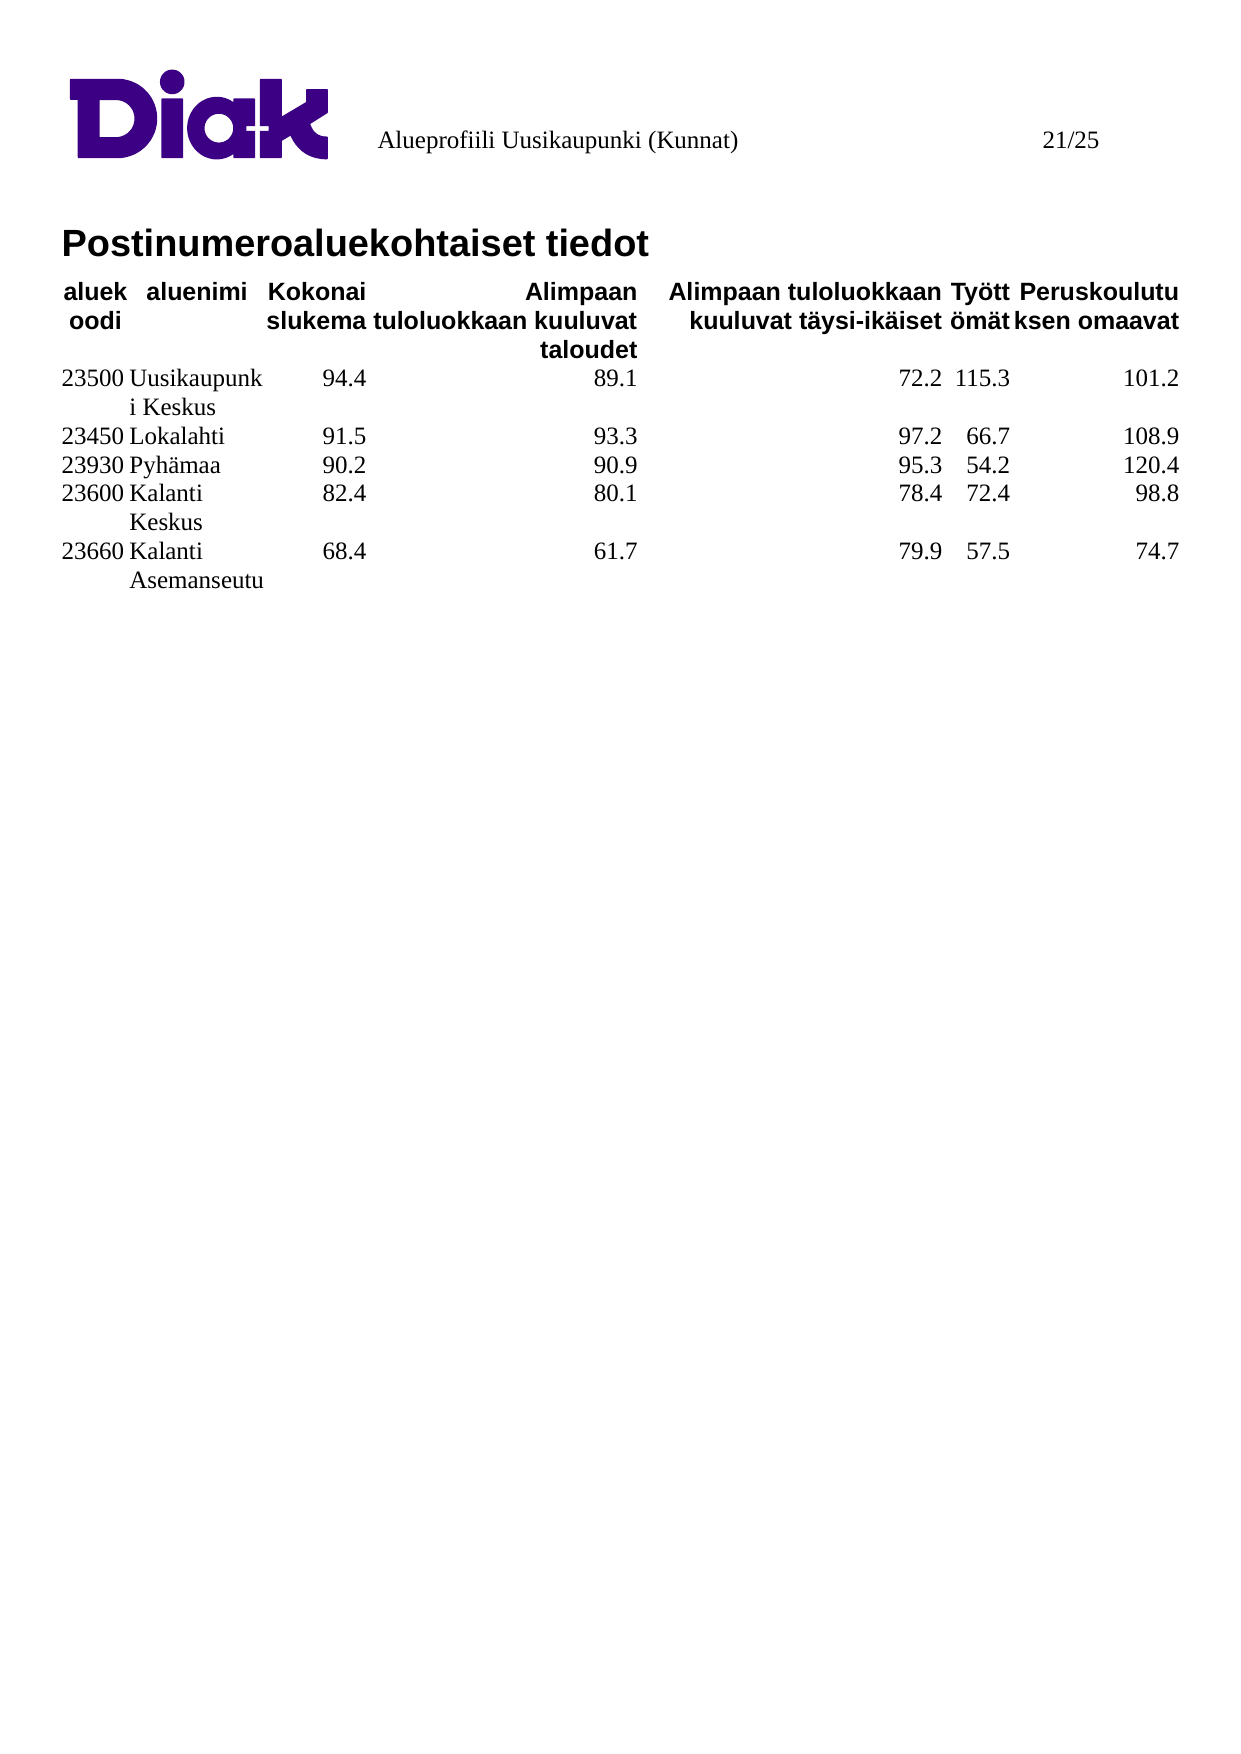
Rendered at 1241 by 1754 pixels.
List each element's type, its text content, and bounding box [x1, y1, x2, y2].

table_header Kokonaislukema [265, 277, 366, 363]
table_cell 72.4 [942, 479, 1010, 536]
table_header Alimpaan tuloluokkaan kuuluvat taloudet [366, 277, 637, 363]
table_cell 61.7 [366, 536, 637, 593]
table_cell 66.7 [942, 421, 1010, 450]
table_cell Kalanti Keskus [129, 479, 264, 536]
table_header Peruskoulutuksen omaavat [1010, 277, 1179, 363]
table_cell 98.8 [1010, 479, 1179, 536]
table_cell Uusikaupunki Keskus [129, 364, 264, 421]
table_cell 79.9 [637, 536, 942, 593]
table_cell Kalanti Asemanseutu [129, 536, 264, 593]
table_cell 101.2 [1010, 364, 1179, 421]
table_cell 54.2 [942, 450, 1010, 478]
table_cell 93.3 [366, 421, 637, 450]
table_header aluenimi [129, 277, 264, 363]
table_cell 90.9 [366, 450, 637, 478]
table_cell 108.9 [1010, 421, 1179, 450]
table_cell Pyhämaa [129, 450, 264, 478]
table_cell 91.5 [265, 421, 366, 450]
table_header Alimpaan tuloluokkaan kuuluvat täysi-ikäiset [637, 277, 942, 363]
table_cell 80.1 [366, 479, 637, 536]
table_cell 82.4 [265, 479, 366, 536]
table_header Työttömät [942, 277, 1010, 363]
table_cell 68.4 [265, 536, 366, 593]
table_cell 72.2 [637, 364, 942, 421]
table_cell 90.2 [265, 450, 366, 478]
table_cell 97.2 [637, 421, 942, 450]
table_cell 78.4 [637, 479, 942, 536]
table_cell 115.3 [942, 364, 1010, 421]
table_cell 23450 [61, 421, 129, 450]
table_cell 95.3 [637, 450, 942, 478]
table_cell 23500 [61, 364, 129, 421]
table_cell Lokalahti [129, 421, 264, 450]
subtitle Postinumeroaluekohtaiset tiedot [61, 221, 1179, 265]
table_cell 74.7 [1010, 536, 1179, 593]
table_cell 94.4 [265, 364, 366, 421]
table_cell 120.4 [1010, 450, 1179, 478]
table_cell 23930 [61, 450, 129, 478]
table_cell 89.1 [366, 364, 637, 421]
table_header aluekoodi [61, 277, 129, 363]
table_cell 23660 [61, 536, 129, 593]
table_cell 23600 [61, 479, 129, 536]
table_cell 57.5 [942, 536, 1010, 593]
